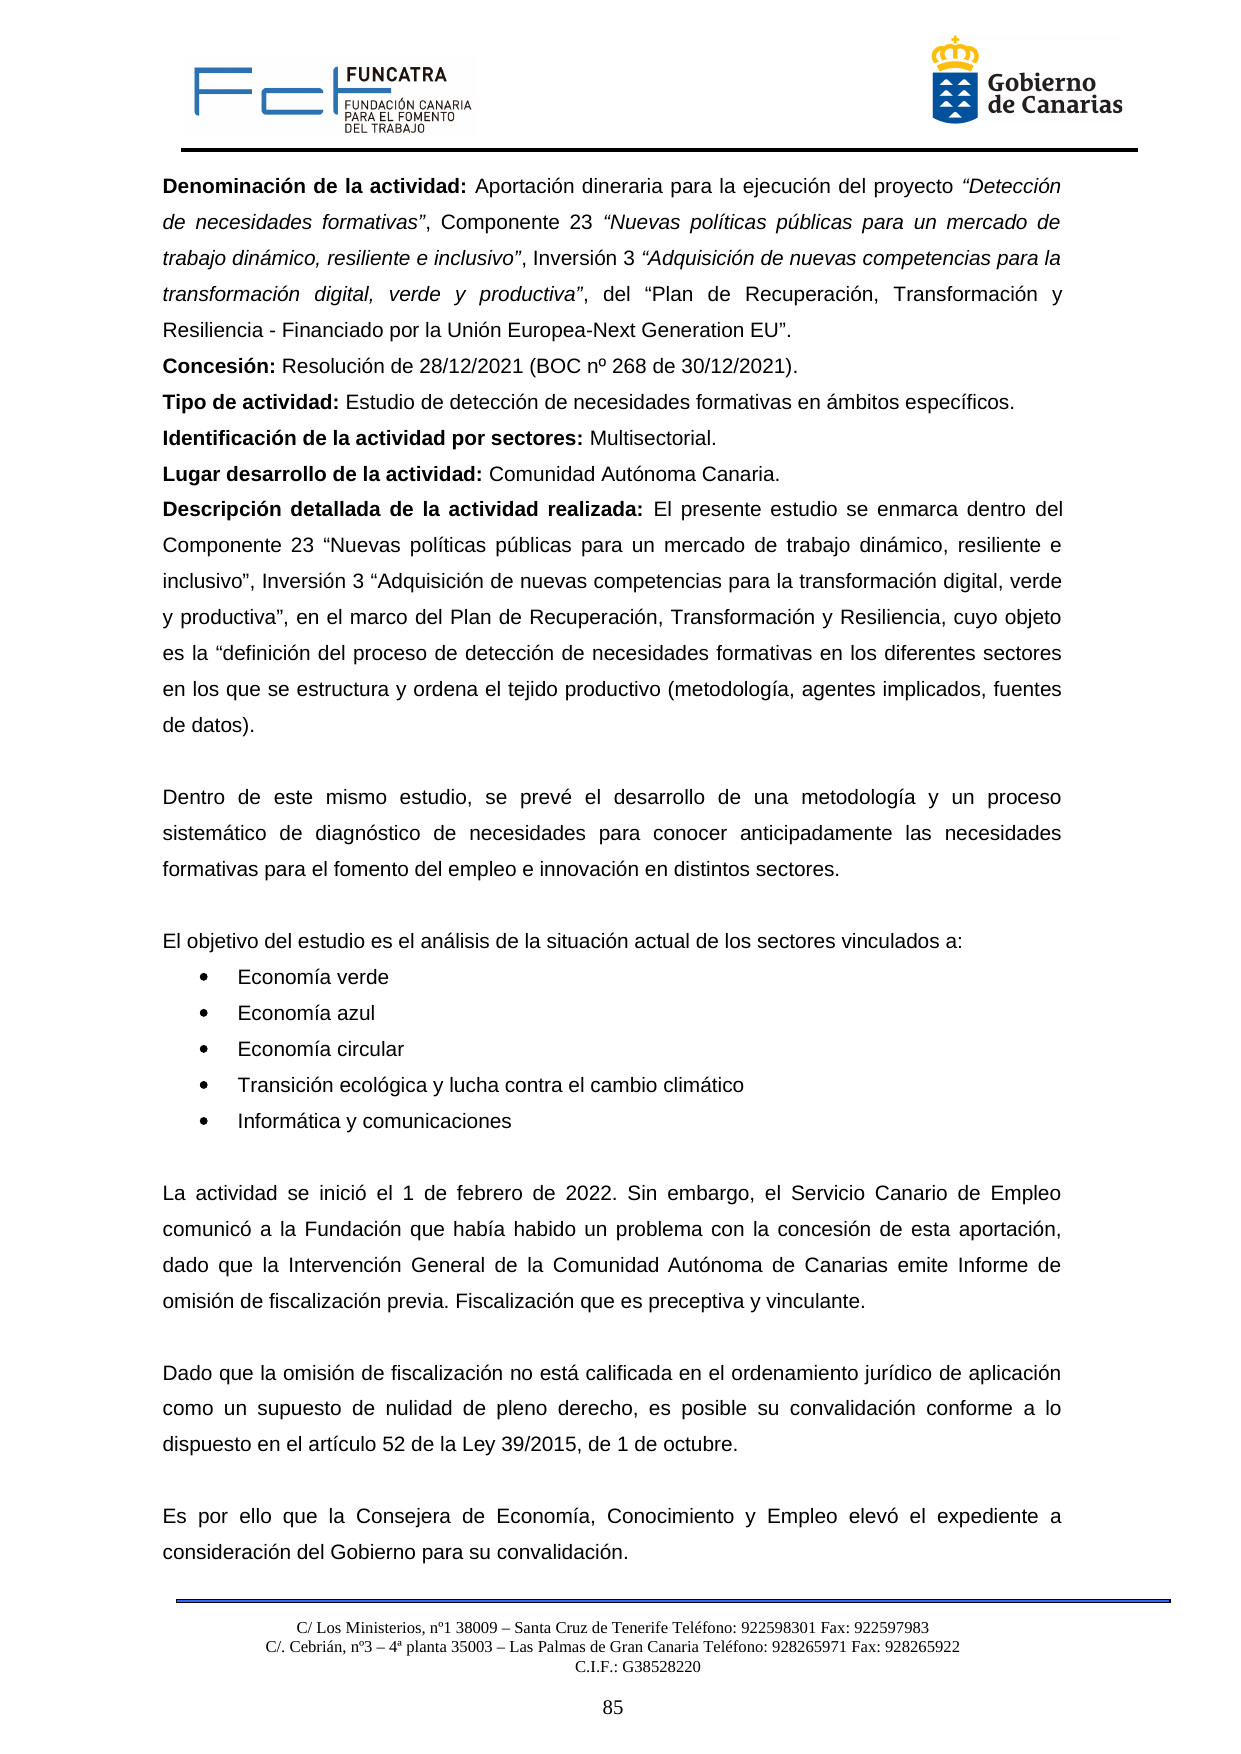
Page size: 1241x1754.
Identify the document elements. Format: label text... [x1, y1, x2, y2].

text Descripción detallada de la actividad realizada: El presente estudio se enmarca dentro del Componente 23 “Nuevas políticas públicas para un mercado de trabajo dinámico, resiliente e inclusivo”, Inversión 3 “Adquisición de nuevas competencias para la transformación digital, verde y productiva”, en el marco del Plan de Recuperación, Transformación y Resiliencia, cuyo objeto es la “definición del proceso de detección de necesidades formativas en los diferentes sectores en los que se estructura y ordena el tejido productivo (metodología, agentes implicados, fuentes de datos). [162, 497, 1063, 737]
picture [180, 57, 477, 138]
list Transición ecológica y lucha contra el cambio climático [200, 1073, 1063, 1097]
text La actividad se inició el 1 de febrero de 2022. Sin embargo, el Servicio Canario de Empleo comunicó a la Fundación que había habido un problema con la concesión de esta aportación, dado que la Intervención General de la Comunidad Autónoma de Canarias emite Informe de omisión de fiscalización previa. Fiscalización que es preceptiva y vinculante. [162, 1181, 1063, 1312]
text Tipo de actividad: Estudio de detección de necesidades formativas en ámbitos específicos. [162, 389, 1063, 413]
text Dentro de este mismo estudio, se prevé el desarrollo de una metodología y un proceso sistemático de diagnóstico de necesidades para conocer anticipadamente las necesidades formativas para el fomento del empleo e innovación en distintos sectores. [162, 785, 1063, 881]
list Economía azul [200, 1001, 1063, 1024]
list Informática y comunicaciones [200, 1109, 1063, 1133]
text Lugar desarrollo de la actividad: Comunidad Autónoma Canaria. [162, 461, 1063, 485]
text Es por ello que la Consejera de Economía, Conocimiento y Empleo elevó el expediente a consideración del Gobierno para su convalidación. [162, 1504, 1063, 1564]
text Identificación de la actividad por sectores: Multisectorial. [162, 425, 1063, 449]
text Concesión: Resolución de 28/12/2021 (BOC nº 268 de 30/12/2021). [162, 353, 1063, 377]
text Denominación de la actividad: Aportación dineraria para la ejecución del proyecto “Detección de necesidades formativas”, Componente 23 “Nuevas políticas públicas para un mercado de trabajo dinámico, resiliente e inclusivo”, Inversión 3 “Adquisición de nuevas competencias para la transformación digital, verde y productiva”, del “Plan de Recuperación, Transformación y Resiliencia - Financiado por la Unión Europea-Next Generation EU”. [162, 174, 1063, 342]
list Economía verde [200, 964, 1063, 988]
picture [931, 35, 1123, 124]
text Dado que la omisión de fiscalización no está calificada en el ordenamiento jurídico de aplicación como un supuesto de nulidad de pleno derecho, es posible su convalidación conforme a lo dispuesto en el artículo 52 de la Ley 39/2015, de 1 de octubre. [162, 1360, 1063, 1456]
list Economía circular [200, 1037, 1063, 1061]
text El objetivo del estudio es el análisis de la situación actual de los sectores vinculados a: [162, 928, 1063, 952]
